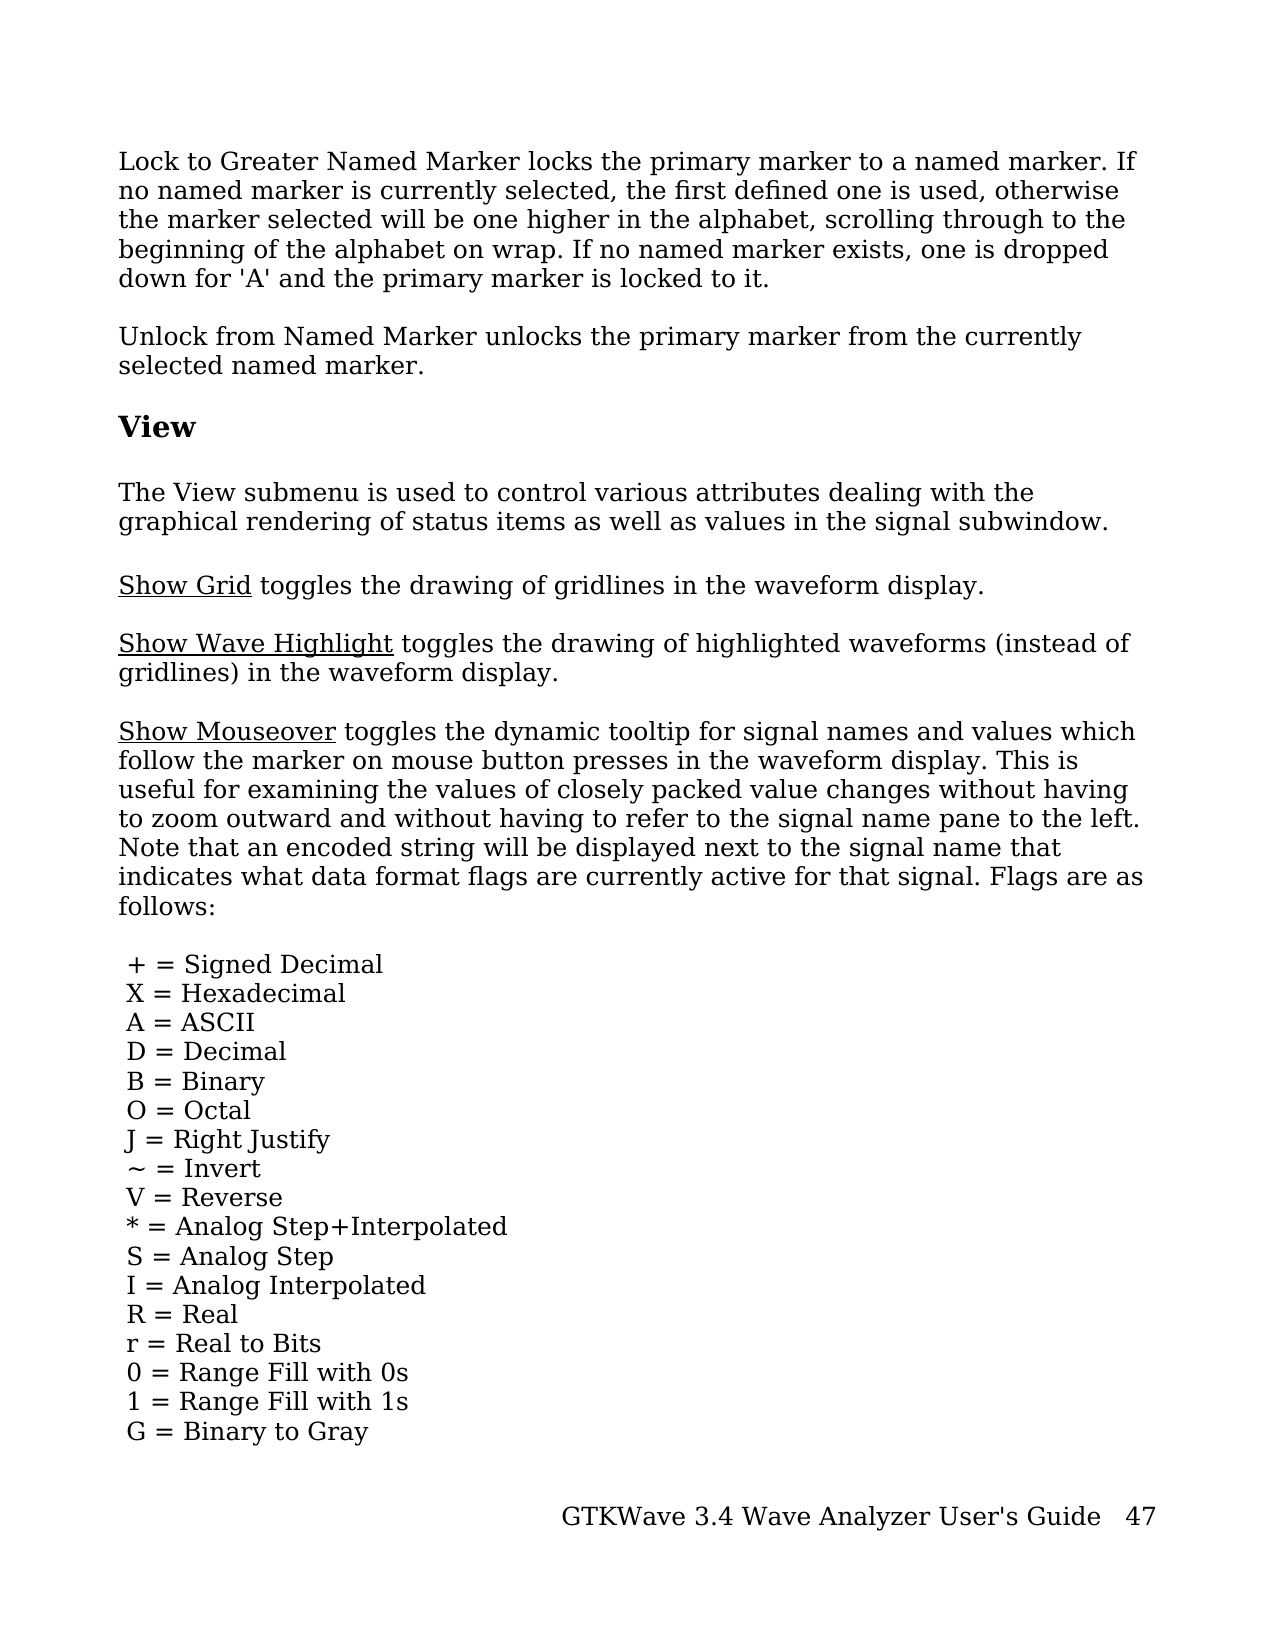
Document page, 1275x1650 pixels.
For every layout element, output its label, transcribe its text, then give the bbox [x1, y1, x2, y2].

subtitle View [118, 410, 1157, 444]
text Unlock from Named Marker unlocks the primary marker from the currently selected named marker. [118, 322, 1157, 381]
text Show Grid toggles the drawing of gridlines in the waveform display. [118, 571, 1157, 600]
text 0 = Range Fill with 0s [118, 1358, 1157, 1388]
text Show Wave Highlight toggles the drawing of highlighted waveforms (instead of gridlines) in the waveform display. [118, 629, 1157, 688]
text V = Reverse [118, 1183, 1157, 1213]
text The View submenu is used to control various attributes dealing with the graphical rendering of status items as well as values in the signal subwindow. [118, 478, 1157, 537]
text A = ASCII [118, 1008, 1157, 1038]
text I = Analog Interpolated [118, 1271, 1157, 1300]
text J = Right Justify [118, 1125, 1157, 1154]
text + = Signed Decimal [118, 950, 1157, 979]
text B = Binary [118, 1067, 1157, 1096]
text r = Real to Bits [118, 1329, 1157, 1358]
text R = Real [118, 1300, 1157, 1329]
text ~ = Invert [118, 1154, 1157, 1183]
text X = Hexadecimal [118, 979, 1157, 1008]
text S = Analog Step [118, 1242, 1157, 1271]
text D = Decimal [118, 1038, 1157, 1067]
text * = Analog Step+Interpolated [118, 1213, 1157, 1242]
text O = Octal [118, 1096, 1157, 1125]
text Lock to Greater Named Marker locks the primary marker to a named marker. If no named marker is currently selected, the first defined one is used, otherwise the marker selected will be one higher in the alphabet, scrolling through to the beginning of the alphabet on wrap. If no named marker exists, one is dropped down for 'A' and the primary marker is locked to it. [118, 147, 1157, 293]
text 1 = Range Fill with 1s [118, 1388, 1157, 1417]
text G = Binary to Gray [118, 1417, 1157, 1446]
text Show Mouseover toggles the dynamic tooltip for signal names and values which follow the marker on mouse button presses in the waveform display. This is useful for examining the values of closely packed value changes without having to zoom outward and without having to refer to the signal name pane to the left. Note that an encoded string will be displayed next to the signal name that indicates what data format flags are currently active for that signal. Flags are as follows: [118, 717, 1157, 921]
